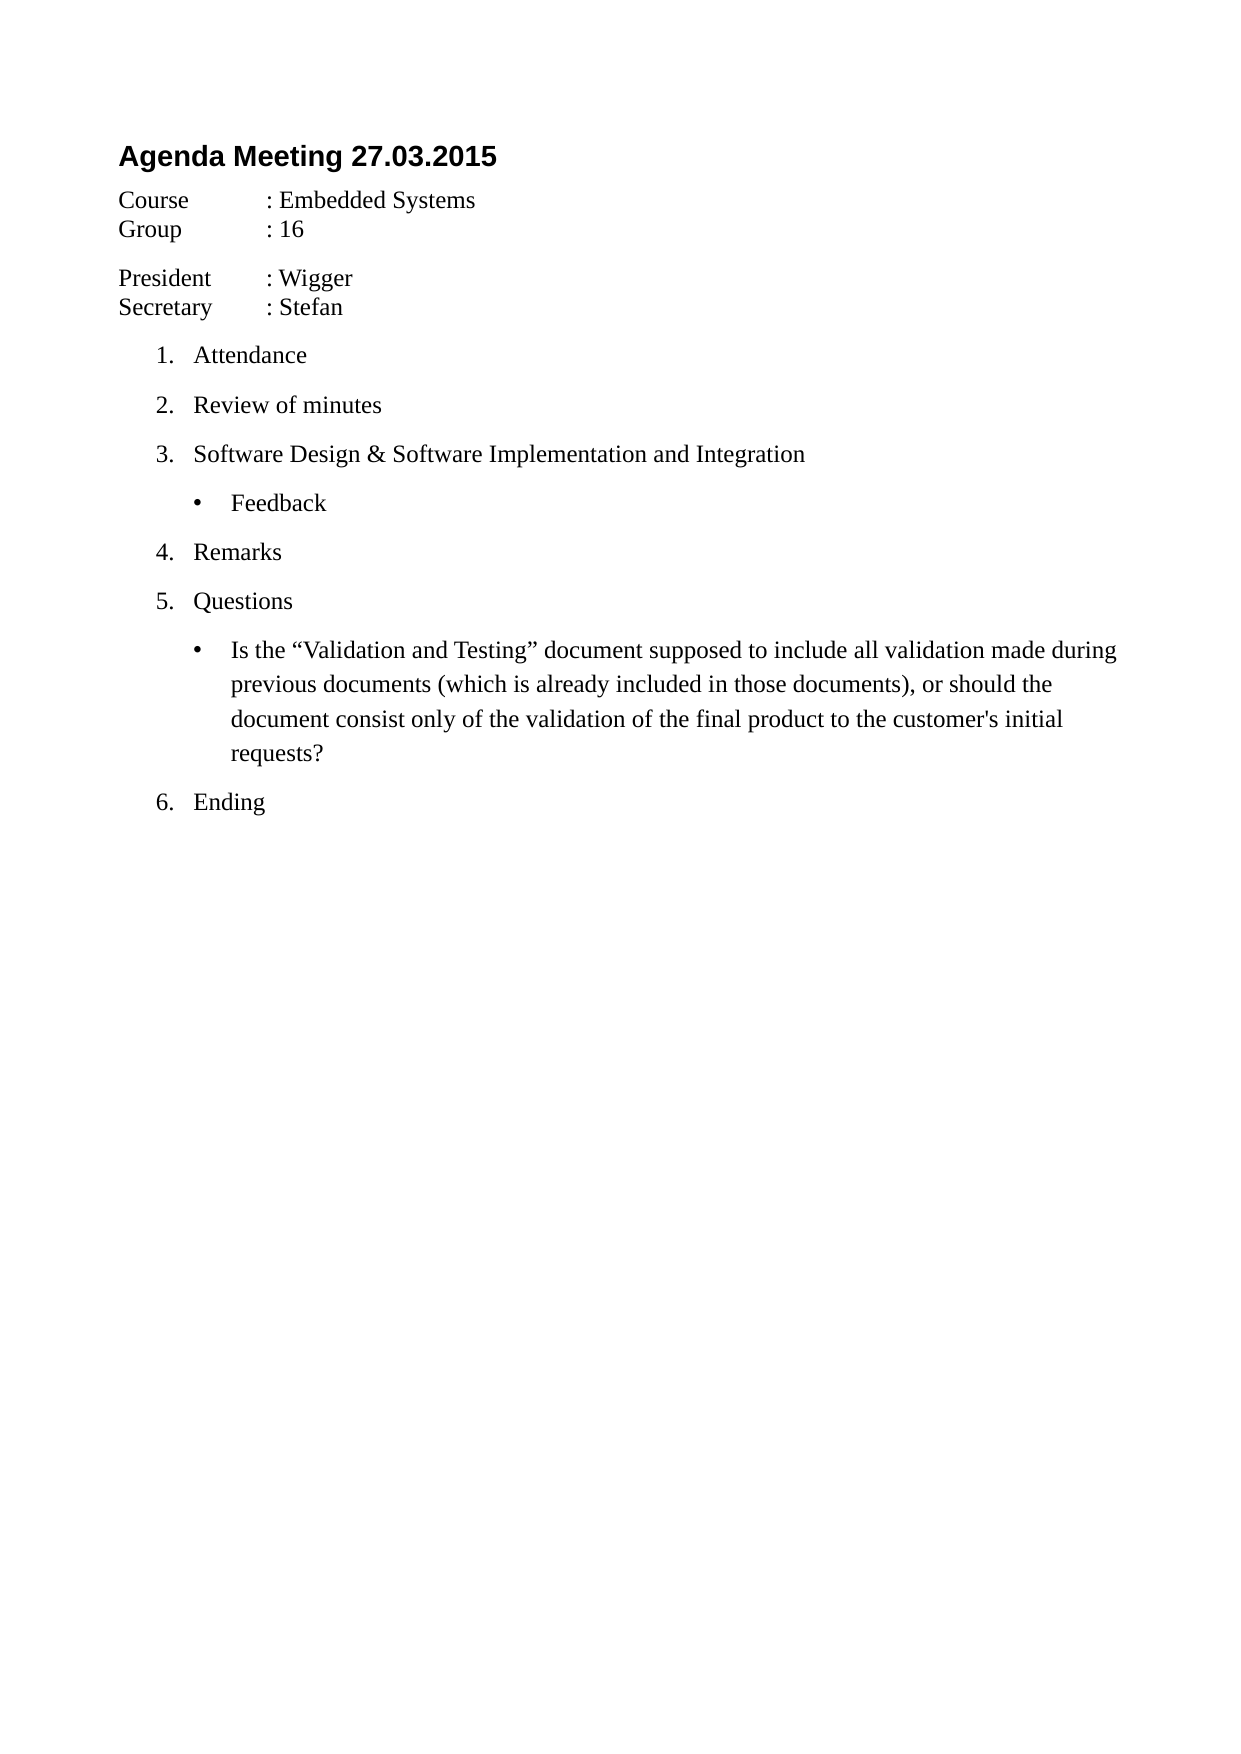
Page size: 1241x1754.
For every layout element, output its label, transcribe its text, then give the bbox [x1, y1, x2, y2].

list Remarks [156, 537, 1122, 566]
text Course : Embedded Systems [118, 185, 1122, 214]
text Group : 16 [118, 214, 1122, 242]
list Feedback [193, 488, 1122, 517]
text President : Wigger [118, 263, 1122, 292]
list Attendance [156, 341, 1122, 369]
subtitle Agenda Meeting 27.03.2015 [118, 139, 1122, 172]
list Questions [156, 586, 1122, 615]
list Is the “Validation and Testing” document supposed to include all validation made during previous documents (which is already included in those documents), or should the document consist only of the validation of the final product to the customer's initial requests? [193, 635, 1122, 767]
list Review of minutes [156, 390, 1122, 418]
text Secretary : Stefan [118, 292, 1122, 320]
list Software Design & Software Implementation and Integration [156, 439, 1122, 467]
list Ending [156, 787, 1122, 816]
